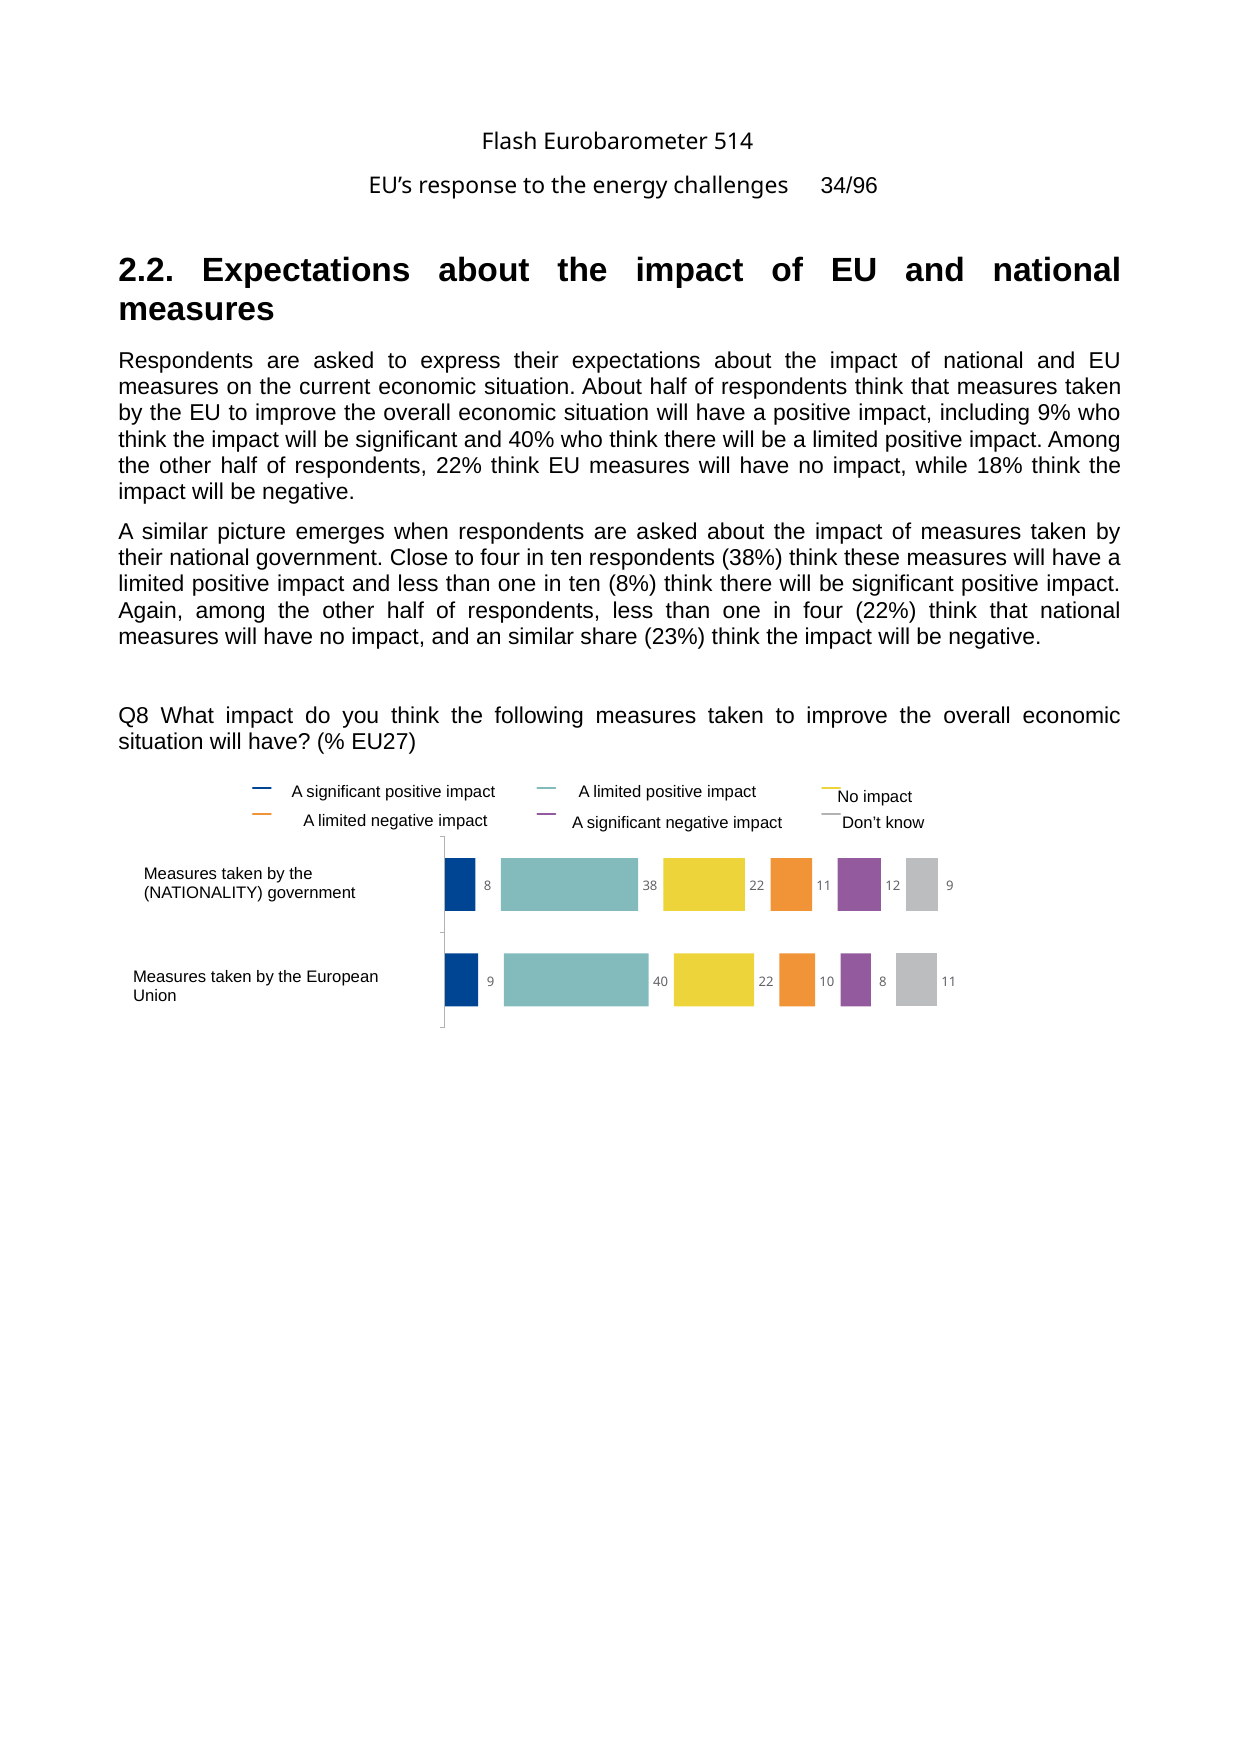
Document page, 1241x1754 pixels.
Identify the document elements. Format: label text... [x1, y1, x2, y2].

text A similar picture emerges when respondents are asked about the impact of measures taken by their national government. Close to four in ten respondents (38%) think these measures will have a limited positive impact and less than one in ten (8%) think there will be significant positive impact. Again, among the other half of respondents, less than one in four (22%) think that national measures will have no impact, and an similar share (23%) think the impact will be negative. [118, 518, 1122, 649]
text Q8 What impact do you think the following measures taken to improve the overall economic situation will have? (% EU27) [118, 702, 1122, 754]
text Respondents are asked to express their expectations about the impact of national and EU measures on the current economic situation. About half of respondents think that measures taken by the EU to improve the overall economic situation will have a positive impact, including 9% who think the impact will be significant and 40% who think there will be a limited positive impact. Among the other half of respondents, 22% think EU measures will have no impact, while 18% think the impact will be negative. [118, 347, 1122, 505]
subtitle 2.2. Expectations about the impact of EU and national measures [118, 250, 1122, 328]
